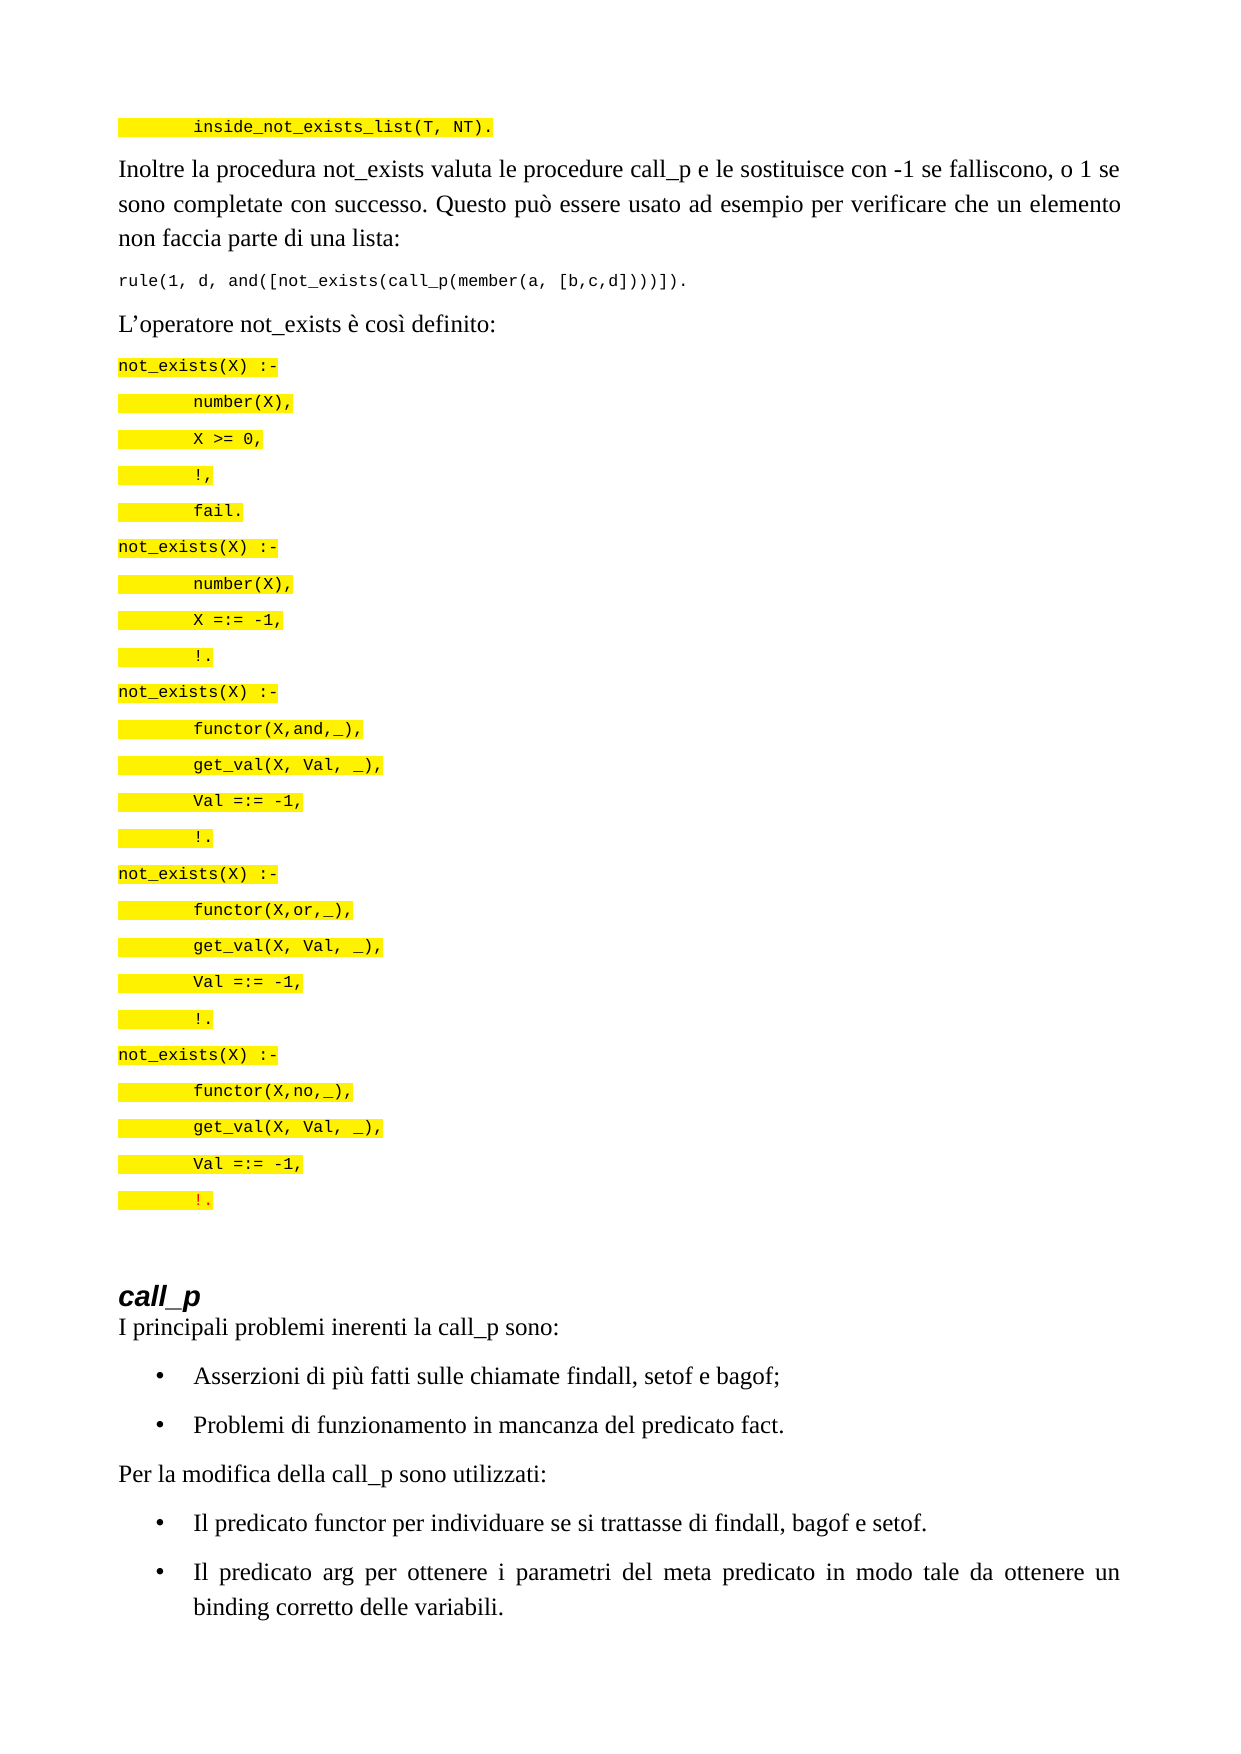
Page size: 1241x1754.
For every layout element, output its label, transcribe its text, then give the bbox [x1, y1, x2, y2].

text get_val(X, Val, _), [118, 1119, 1122, 1138]
text inside_not_exists_list(T, NT). [118, 118, 1122, 137]
list Il predicato functor per individuare se si trattasse di findall, bagof e setof. [156, 1508, 1122, 1537]
text functor(X,or,_), [118, 901, 1122, 920]
text Val =:= -1, [118, 974, 1122, 993]
text !. [118, 648, 1122, 667]
text rule(1, d, and([not_exists(call_p(member(a, [b,c,d])))]). [118, 272, 1122, 291]
text not_exists(X) :- [118, 1046, 1122, 1065]
text get_val(X, Val, _), [118, 756, 1122, 775]
list Il predicato arg per ottenere i parametri del meta predicato in modo tale da ottenere un binding corretto delle variabili. [156, 1557, 1122, 1621]
text not_exists(X) :- [118, 539, 1122, 558]
subtitle call_p [118, 1278, 1122, 1312]
text X >= 0, [118, 430, 1122, 449]
text number(X), [118, 575, 1122, 594]
list Problemi di funzionamento in mancanza del predicato fact. [156, 1410, 1122, 1439]
text fail. [118, 503, 1122, 522]
text !. [118, 1010, 1122, 1029]
text !, [118, 466, 1122, 485]
text X =:= -1, [118, 611, 1122, 630]
text I principali problemi inerenti la call_p sono: [118, 1312, 1122, 1341]
list Asserzioni di più fatti sulle chiamate findall, setof e bagof; [156, 1361, 1122, 1390]
text not_exists(X) :- [118, 684, 1122, 703]
text get_val(X, Val, _), [118, 938, 1122, 957]
text Inoltre la procedura not_exists valuta le procedure call_p e le sostituisce con -1 se falliscono, o 1 se sono completate con successo. Questo può essere usato ad esempio per verificare che un elemento non faccia parte di una lista: [118, 154, 1122, 252]
text Val =:= -1, [118, 1155, 1122, 1174]
text not_exists(X) :- [118, 358, 1122, 377]
text functor(X,no,_), [118, 1083, 1122, 1102]
text not_exists(X) :- [118, 865, 1122, 884]
text !. [118, 829, 1122, 848]
text Val =:= -1, [118, 793, 1122, 812]
text L’operatore not_exists è così definito: [118, 309, 1122, 337]
text functor(X,and,_), [118, 720, 1122, 739]
text Per la modifica della call_p sono utilizzati: [118, 1459, 1122, 1488]
text number(X), [118, 394, 1122, 413]
text !. [118, 1191, 1122, 1210]
